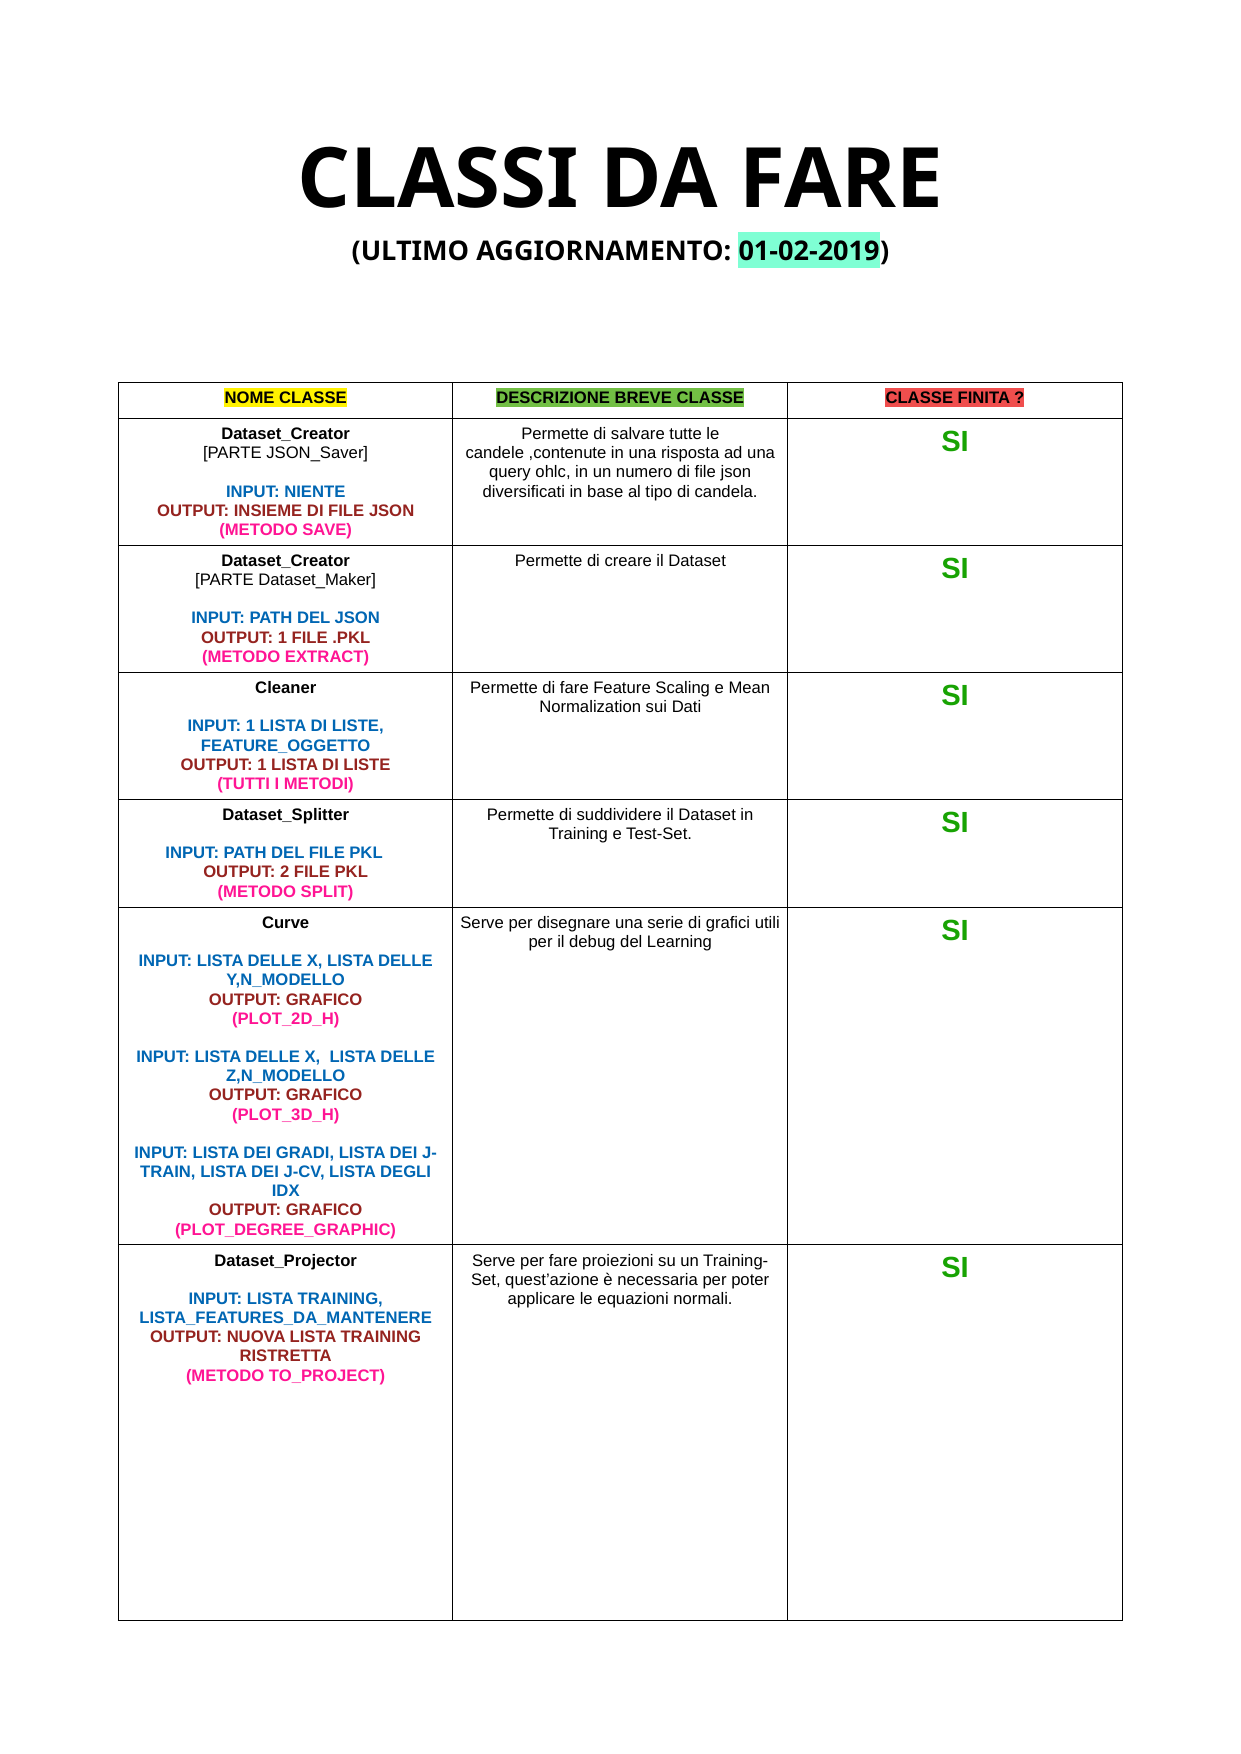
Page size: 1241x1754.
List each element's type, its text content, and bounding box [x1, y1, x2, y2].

table_cell Curve INPUT: LISTA DELLE X, LISTA DELLE Y,N_MODELLO OUTPUT: GRAFICO (PLOT_2D_H) INPUT: LISTA DELLE X, LISTA DELLE Z,N_MODELLO OUTPUT: GRAFICO (PLOT_3D_H) INPUT: LISTA DEI GRADI, LISTA DEI J-TRAIN, LISTA DEI J-CV, LISTA DEGLI IDX OUTPUT: GRAFICO (PLOT_DEGREE_GRAPHIC) [119, 908, 452, 1244]
table_cell Dataset_Creator [PARTE JSON_Saver] INPUT: NIENTE OUTPUT: INSIEME DI FILE JSON (METODO SAVE) [119, 419, 452, 544]
table_cell Dataset_Splitter INPUT: PATH DEL FILE PKL OUTPUT: 2 FILE PKL (METODO SPLIT) [119, 800, 452, 906]
text (ULTIMO AGGIORNAMENTO: 01-02-2019) [118, 232, 1122, 268]
table_cell Serve per fare proiezioni su un Training-Set, quest’azione è necessaria per poter applicare le equazioni normali. [453, 1245, 787, 1620]
table_cell Dataset_Projector INPUT: LISTA TRAINING, LISTA_FEATURES_DA_MANTENERE OUTPUT: NUOVA LISTA TRAINING RISTRETTA (METODO TO_PROJECT) [119, 1245, 452, 1620]
table_header NOME CLASSE [119, 383, 452, 418]
table_cell Serve per disegnare una serie di grafici utili per il debug del Learning [453, 908, 787, 1244]
table_cell SI [788, 673, 1122, 798]
table_cell Dataset_Creator [PARTE Dataset_Maker] INPUT: PATH DEL JSON OUTPUT: 1 FILE .PKL (METODO EXTRACT) [119, 546, 452, 672]
table_cell SI [788, 546, 1122, 672]
table_cell Permette di salvare tutte le candele ,contenute in una risposta ad una query ohlc, in un numero di file json diversificati in base al tipo di candela. [453, 419, 787, 544]
text CLASSI DA FARE [118, 118, 1122, 232]
table_cell Permette di fare Feature Scaling e Mean Normalization sui Dati [453, 673, 787, 798]
table_cell SI [788, 419, 1122, 544]
table_cell Permette di suddividere il Dataset in Training e Test-Set. [453, 800, 787, 906]
table_cell SI [788, 1245, 1122, 1620]
table_cell Cleaner INPUT: 1 LISTA DI LISTE, FEATURE_OGGETTO OUTPUT: 1 LISTA DI LISTE (TUTTI I METODI) [119, 673, 452, 798]
table_header CLASSE FINITA ? [788, 383, 1122, 418]
table_header DESCRIZIONE BREVE CLASSE [453, 383, 787, 418]
table_cell Permette di creare il Dataset [453, 546, 787, 672]
table_cell SI [788, 800, 1122, 906]
table_cell SI [788, 908, 1122, 1244]
